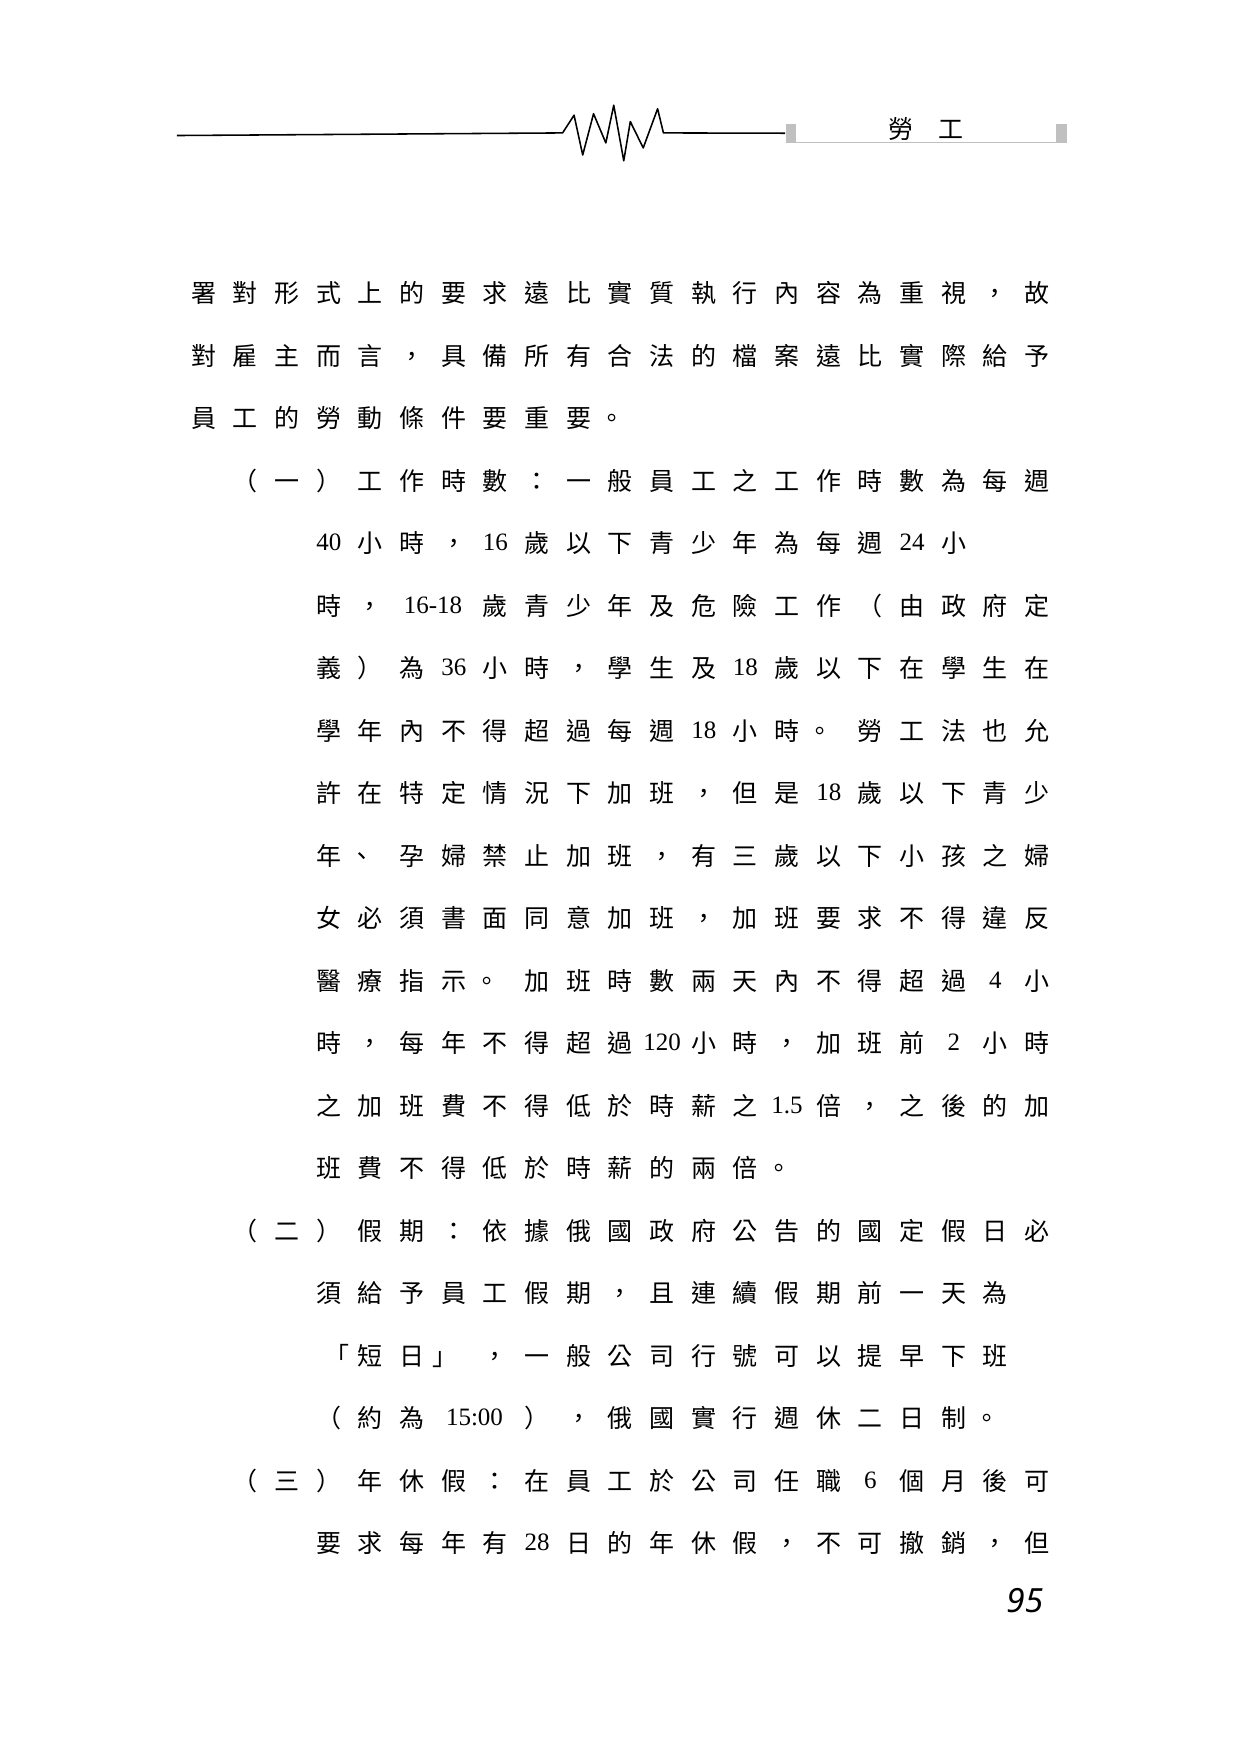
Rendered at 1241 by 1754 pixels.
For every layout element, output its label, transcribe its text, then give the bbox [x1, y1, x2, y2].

text （二）假期：依據俄國政府公告的國定假日必須給予員工假期，且連續假期前一天為「短日」，一般公司行號可以提早下班（約為15:00），俄國實行週休二日制。 [207, 1188, 1058, 1438]
text 署對形式上的要求遠比實質執行內容為重視，故對雇主而言，具備所有合法的檔案遠比實際給予員工的勞動條件要重要。 [183, 250, 1058, 438]
text （三）年休假：在員工於公司任職6個月後可要求每年有28日的年休假，不可撤銷，但 [207, 1438, 1058, 1563]
text （一）工作時數：一般員工之工作時數為每週40小時，16歲以下青少年為每週24小時，16-18歲青少年及危險工作（由政府定義）為36小時，學生及18歲以下在學生在學年內不得超過每週18小時。勞工法也允許在特定情況下加班，但是18歲以下青少年、孕婦禁止加班，有三歲以下小孩之婦女必須書面同意加班，加班要求不得違反醫療指示。加班時數兩天內不得超過4小時，每年不得超過120小時，加班前2小時之加班費不得低於時薪之1.5倍，之後的加班費不得低於時薪的兩倍。 [207, 438, 1058, 1188]
